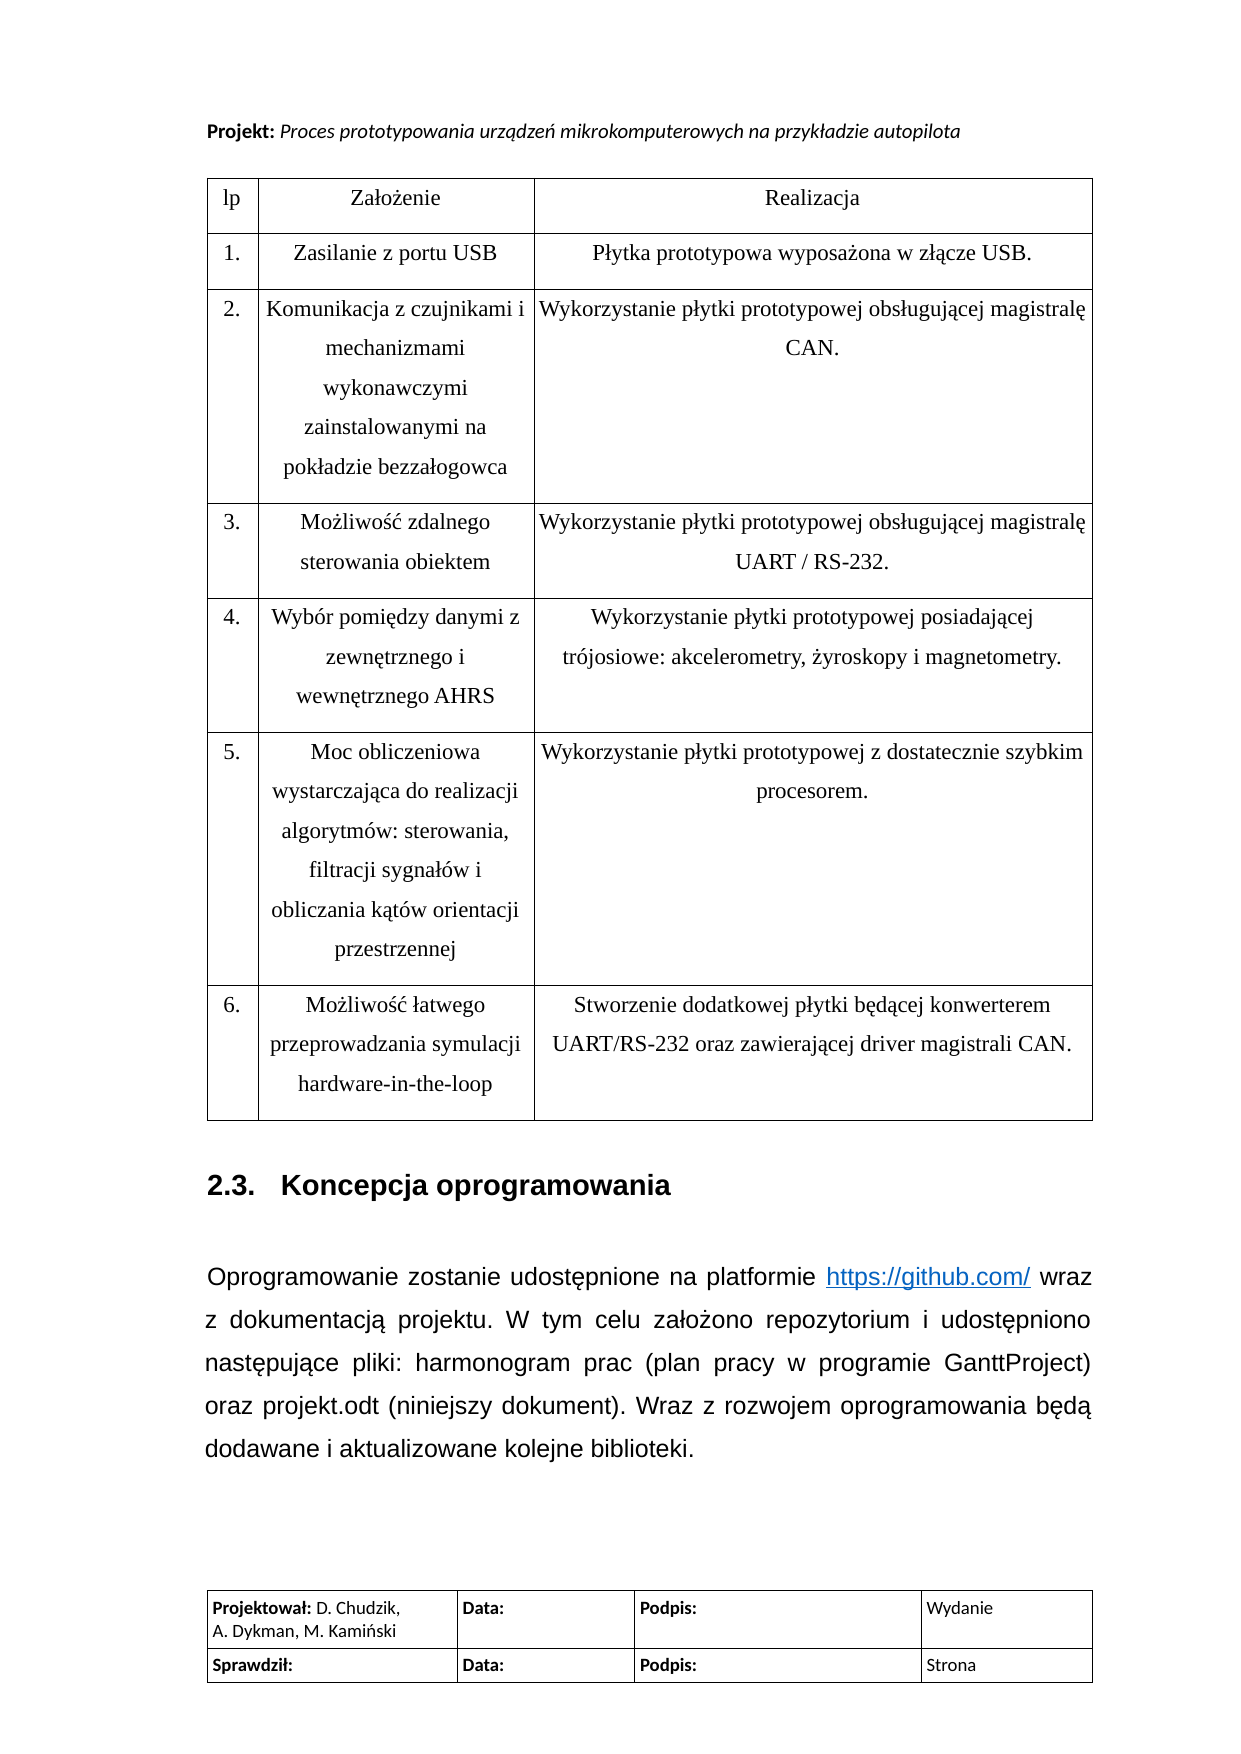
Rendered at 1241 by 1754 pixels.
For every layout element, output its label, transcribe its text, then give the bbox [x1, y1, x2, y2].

table_cell Zasilanie z portu USB [259, 234, 534, 289]
table_cell 1. [208, 234, 258, 289]
table_cell Możliwość zdalnego sterowania obiektem [259, 504, 534, 598]
table_cell Płytka prototypowa wyposażona w złącze USB. [535, 234, 1092, 289]
table_cell Możliwość łatwego przeprowadzania symulacji hardware-in-the-loop [259, 986, 534, 1120]
text Oprogramowanie zostanie udostępnione na platformie https://github.com/ wraz z dokumentacją projektu. W tym celu założono repozytorium i udostępniono następujące pliki: harmonogram prac (plan pracy w programie GanttProject) oraz projekt.odt (niniejszy dokument). Wraz z rozwojem oprogramowania będą dodawane i aktualizowane kolejne biblioteki. [204, 1262, 1092, 1463]
table_cell Stworzenie dodatkowej płytki będącej konwerterem UART/RS-232 oraz zawierającej driver magistrali CAN. [535, 986, 1092, 1120]
table_cell Moc obliczeniowa wystarczająca do realizacji algorytmów: sterowania, filtracji sygnałów i obliczania kątów orientacji przestrzennej [259, 733, 534, 985]
table_header lp [208, 179, 258, 233]
table_cell 2. [208, 290, 258, 502]
table_cell Wykorzystanie płytki prototypowej z dostatecznie szybkim procesorem. [535, 733, 1092, 985]
table_cell Wybór pomiędzy danymi z zewnętrznego i wewnętrznego AHRS [259, 599, 534, 732]
table_cell Wykorzystanie płytki prototypowej obsługującej magistralę UART / RS-232. [535, 504, 1092, 598]
table_cell Komunikacja z czujnikami i mechanizmami wykonawczymi zainstalowanymi na pokładzie bezzałogowca [259, 290, 534, 502]
table_cell Wykorzystanie płytki prototypowej obsługującej magistralę CAN. [535, 290, 1092, 502]
table_cell 3. [208, 504, 258, 598]
table_header Założenie [259, 179, 534, 233]
table_cell 4. [208, 599, 258, 732]
table_cell Wykorzystanie płytki prototypowej posiadającej trójosiowe: akcelerometry, żyroskopy i magnetometry. [535, 599, 1092, 732]
table_cell 5. [208, 733, 258, 985]
table_header Realizacja [535, 179, 1092, 233]
table_cell 6. [208, 986, 258, 1120]
subtitle Koncepcja oprogramowania [207, 1168, 1092, 1201]
